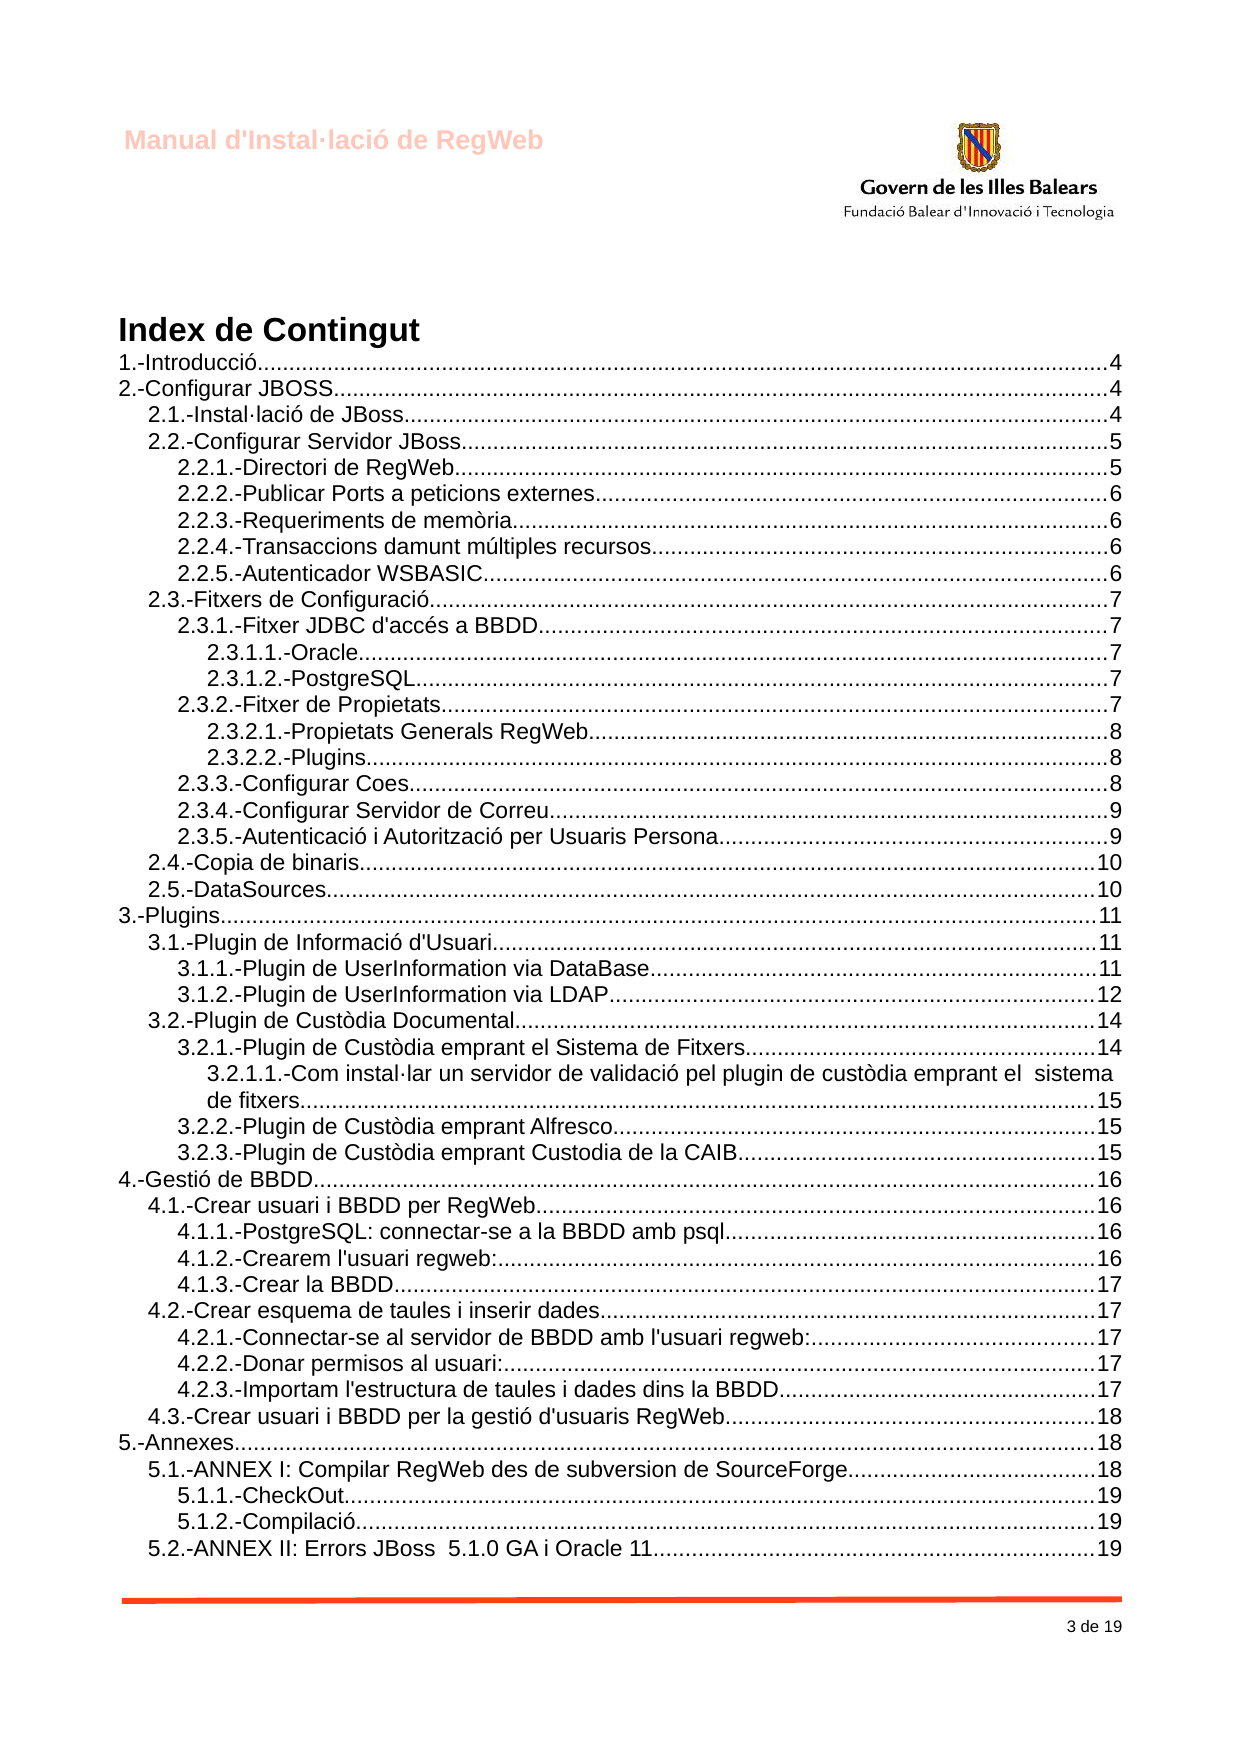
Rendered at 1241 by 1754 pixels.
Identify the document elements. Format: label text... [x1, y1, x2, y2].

text 3.2.1.-Plugin de Custòdia emprant el Sistema de Fitxers 14 [177, 1034, 1122, 1060]
text 2.2.-Configurar Servidor JBoss 5 [148, 428, 1122, 454]
text 3.1.2.-Plugin de UserInformation via LDAP 12 [177, 981, 1122, 1007]
text 4.1.1.-PostgreSQL: connectar-se a la BBDD amb psql 16 [177, 1218, 1122, 1245]
picture [840, 123, 1117, 220]
text 3.2.3.-Plugin de Custòdia emprant Custodia de la CAIB 15 [177, 1139, 1122, 1166]
text 5.1.2.-Compilació 19 [177, 1508, 1122, 1534]
text 5.1.-ANNEX I: Compilar RegWeb des de subversion de SourceForge 18 [148, 1456, 1122, 1482]
text 2.3.-Fitxers de Configuració 7 [148, 586, 1122, 612]
text 2.3.1.-Fitxer JDBC d'accés a BBDD 7 [177, 612, 1122, 638]
text 3.1.1.-Plugin de UserInformation via DataBase 11 [177, 955, 1122, 981]
text 3.2.2.-Plugin de Custòdia emprant Alfresco 15 [177, 1113, 1122, 1139]
text 3.1.-Plugin de Informació d'Usuari 11 [148, 928, 1122, 955]
text 3.2.-Plugin de Custòdia Documental 14 [148, 1007, 1122, 1034]
text 2.5.-DataSources 10 [148, 876, 1122, 902]
text 2.2.5.-Autenticador WSBASIC 6 [177, 559, 1122, 586]
text 2.2.1.-Directori de RegWeb 5 [177, 454, 1122, 480]
text 4.1.-Crear usuari i BBDD per RegWeb 16 [148, 1192, 1122, 1218]
text 2.3.2.-Fitxer de Propietats 7 [177, 691, 1122, 718]
text 4.2.2.-Donar permisos al usuari: 17 [177, 1350, 1122, 1376]
text 5.2.-ANNEX II: Errors JBoss 5.1.0 GA i Oracle 11 19 [148, 1534, 1122, 1561]
text 2.3.2.2.-Plugins 8 [207, 744, 1122, 770]
text 4.-Gestió de BBDD 16 [118, 1166, 1122, 1192]
text 2.-Configurar JBOSS 4 [118, 375, 1122, 401]
subtitle Index de Contingut [118, 310, 1122, 349]
text 2.2.4.-Transaccions damunt múltiples recursos 6 [177, 533, 1122, 559]
text 5.-Annexes 18 [118, 1429, 1122, 1456]
text 4.2.-Crear esquema de taules i inserir dades 17 [148, 1297, 1122, 1324]
text 2.3.3.-Configurar Coes 8 [177, 770, 1122, 797]
text 4.2.3.-Importam l'estructura de taules i dades dins la BBDD 17 [177, 1376, 1122, 1403]
text 1.-Introducció 4 [118, 349, 1122, 375]
text 2.4.-Copia de binaris 10 [148, 849, 1122, 876]
text 2.3.4.-Configurar Servidor de Correu 9 [177, 797, 1122, 823]
text 4.3.-Crear usuari i BBDD per la gestió d'usuaris RegWeb. 18 [148, 1403, 1122, 1429]
text 5.1.1.-CheckOut 19 [177, 1482, 1122, 1508]
text 4.2.1.-Connectar-se al servidor de BBDD amb l'usuari regweb: 17 [177, 1324, 1122, 1350]
text 2.3.2.1.-Propietats Generals RegWeb 8 [207, 718, 1122, 744]
text 2.2.3.-Requeriments de memòria 6 [177, 507, 1122, 533]
text 4.1.3.-Crear la BBDD 17 [177, 1271, 1122, 1297]
text 3.2.1.1.-Com instal·lar un servidor de validació pel plugin de custòdia emprant el sistema de fitxers 15 [207, 1060, 1122, 1113]
text 2.3.1.1.-Oracle 7 [207, 638, 1122, 665]
text 3.-Plugins 11 [118, 902, 1122, 928]
text 2.3.5.-Autenticació i Autorització per Usuaris Persona 9 [177, 823, 1122, 849]
text 4.1.2.-Crearem l'usuari regweb: 16 [177, 1245, 1122, 1271]
text 2.1.-Instal·lació de JBoss 4 [148, 401, 1122, 428]
text 2.3.1.2.-PostgreSQL 7 [207, 665, 1122, 691]
text 2.2.2.-Publicar Ports a peticions externes 6 [177, 480, 1122, 507]
